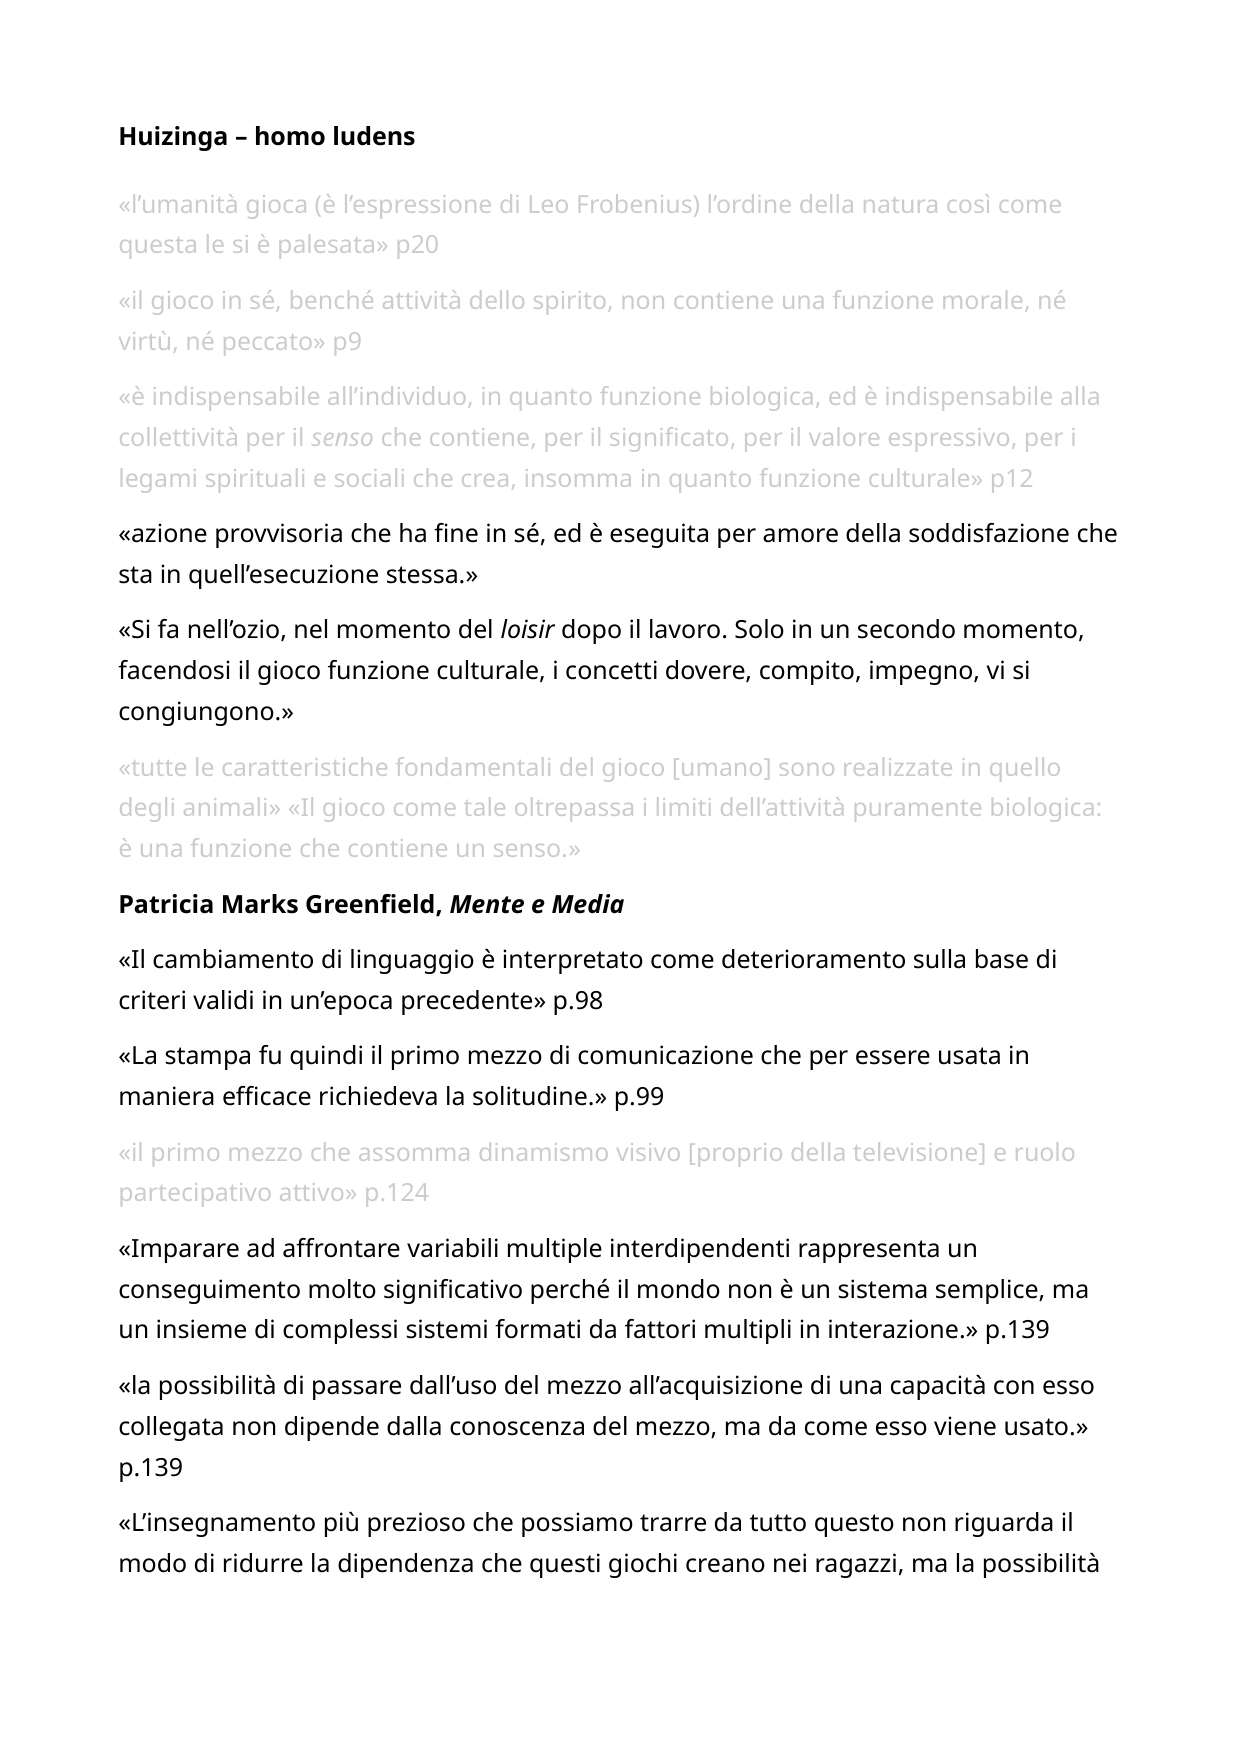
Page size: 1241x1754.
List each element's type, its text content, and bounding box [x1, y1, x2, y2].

text «Il cambiamento di linguaggio è interpretato come deterioramento sulla base di criteri validi in un’epoca precedente» p.98 [118, 942, 1122, 1017]
text «il gioco in sé, benché attività dello spirito, non contiene una funzione morale, né virtù, né peccato» p9 [118, 282, 1122, 357]
text «azione provvisoria che ha fine in sé, ed è eseguita per amore della soddisfazione che sta in quell’esecuzione stessa.» [118, 516, 1122, 591]
text «Imparare ad affrontare variabili multiple interdipendenti rappresenta un conseguimento molto significativo perché il mondo non è un sistema semplice, ma un insieme di complessi sistemi formati da fattori multipli in interazione.» p.139 [118, 1230, 1122, 1346]
text «il primo mezzo che assomma dinamismo visivo [proprio della televisione] e ruolo partecipativo attivo» p.124 [118, 1134, 1122, 1209]
text «la possibilità di passare dall’uso del mezzo all’acquisizione di una capacità con esso collegata non dipende dalla conoscenza del mezzo, ma da come esso viene usato.» p.139 [118, 1367, 1122, 1483]
text «La stampa fu quindi il primo mezzo di comunicazione che per essere usata in maniera efficace richiedeva la solitudine.» p.99 [118, 1038, 1122, 1113]
text «tutte le caratteristiche fondamentali del gioco [umano] sono realizzate in quello degli animali» «Il gioco come tale oltrepassa i limiti dell’attività puramente biologica: è una funzione che contiene un senso.» [118, 749, 1122, 865]
text «l’umanità gioca (è l’espressione di Leo Frobenius) l’ordine della natura così come questa le si è palesata» p20 [118, 186, 1122, 261]
text Patricia Marks Greenfield, Mente e Media [118, 886, 1122, 920]
text Huizinga – homo ludens [118, 118, 1122, 152]
text «L’insegnamento più prezioso che possiamo trarre da tutto questo non riguarda il modo di ridurre la dipendenza che questi giochi creano nei ragazzi, ma la possibilità [118, 1504, 1122, 1579]
text «è indispensabile all’individuo, in quanto funzione biologica, ed è indispensabile alla collettività per il senso che contiene, per il significato, per il valore espressivo, per i legami spirituali e sociali che crea, insomma in quanto funzione culturale» p12 [118, 379, 1122, 494]
text «Si fa nell’ozio, nel momento del loisir dopo il lavoro. Solo in un secondo momento, facendosi il gioco funzione culturale, i concetti dovere, compito, impegno, vi si congiungono.» [118, 612, 1122, 728]
